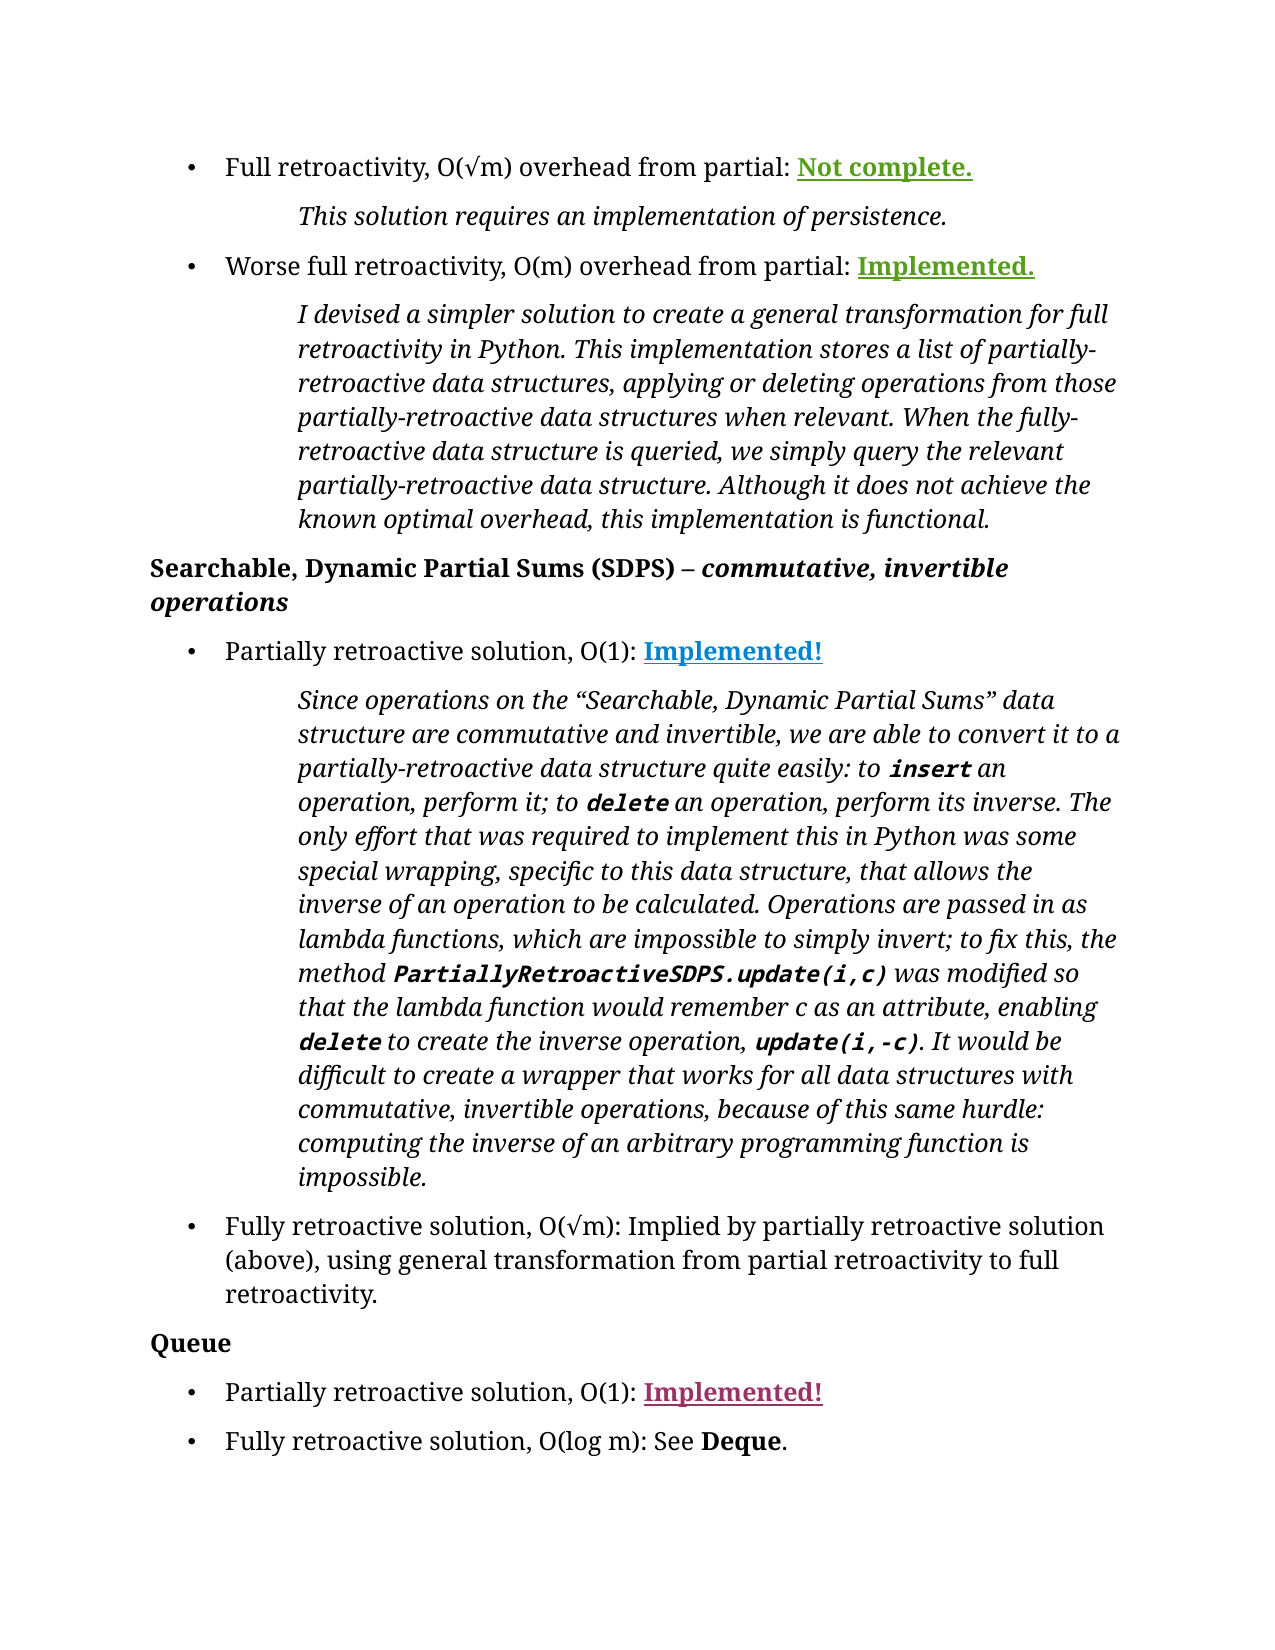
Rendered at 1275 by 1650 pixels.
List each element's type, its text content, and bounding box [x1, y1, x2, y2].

text This solution requires an implementation of persistence. [224, 199, 1125, 233]
list Full retroactivity, O(√m) overhead from partial: Not complete. [187, 150, 1125, 184]
list Worse full retroactivity, O(m) overhead from partial: Implemented. [187, 248, 1125, 282]
text Queue [150, 1326, 1125, 1360]
text I devised a simpler solution to create a general transformation for full retroactivity in Python. This implementation stores a list of partially-retroactive data structures, applying or deleting operations from those partially-retroactive data structures when relevant. When the fully-retroactive data structure is queried, we simply query the relevant partially-retroactive data structure. Although it does not achieve the known optimal overhead, this implementation is functional. [298, 297, 1125, 536]
text Searchable, Dynamic Partial Sums (SDPS) – commutative, invertible operations [150, 551, 1125, 619]
list Partially retroactive solution, O(1): Implemented! [187, 1375, 1125, 1409]
text Since operations on the “Searchable, Dynamic Partial Sums” data structure are commutative and invertible, we are able to convert it to a partially-retroactive data structure quite easily: to insert an operation, perform it; to delete an operation, perform its inverse. The only effort that was required to implement this in Python was some special wrapping, specific to this data structure, that allows the inverse of an operation to be calculated. Operations are passed in as lambda functions, which are impossible to simply invert; to fix this, the method PartiallyRetroactiveSDPS.update(i,c) was modified so that the lambda function would remember c as an attribute, enabling delete to create the inverse operation, update(i,-c). It would be difficult to create a wrapper that works for all data structures with commutative, invertible operations, because of this same hurdle: computing the inverse of an arbitrary programming function is impossible. [298, 683, 1125, 1194]
list Partially retroactive solution, O(1): Implemented! [187, 634, 1125, 668]
list Fully retroactive solution, O(√m): Implied by partially retroactive solution (above), using general transformation from partial retroactivity to full retroactivity. [187, 1209, 1125, 1311]
list Fully retroactive solution, O(log m): See Deque. [187, 1424, 1125, 1458]
